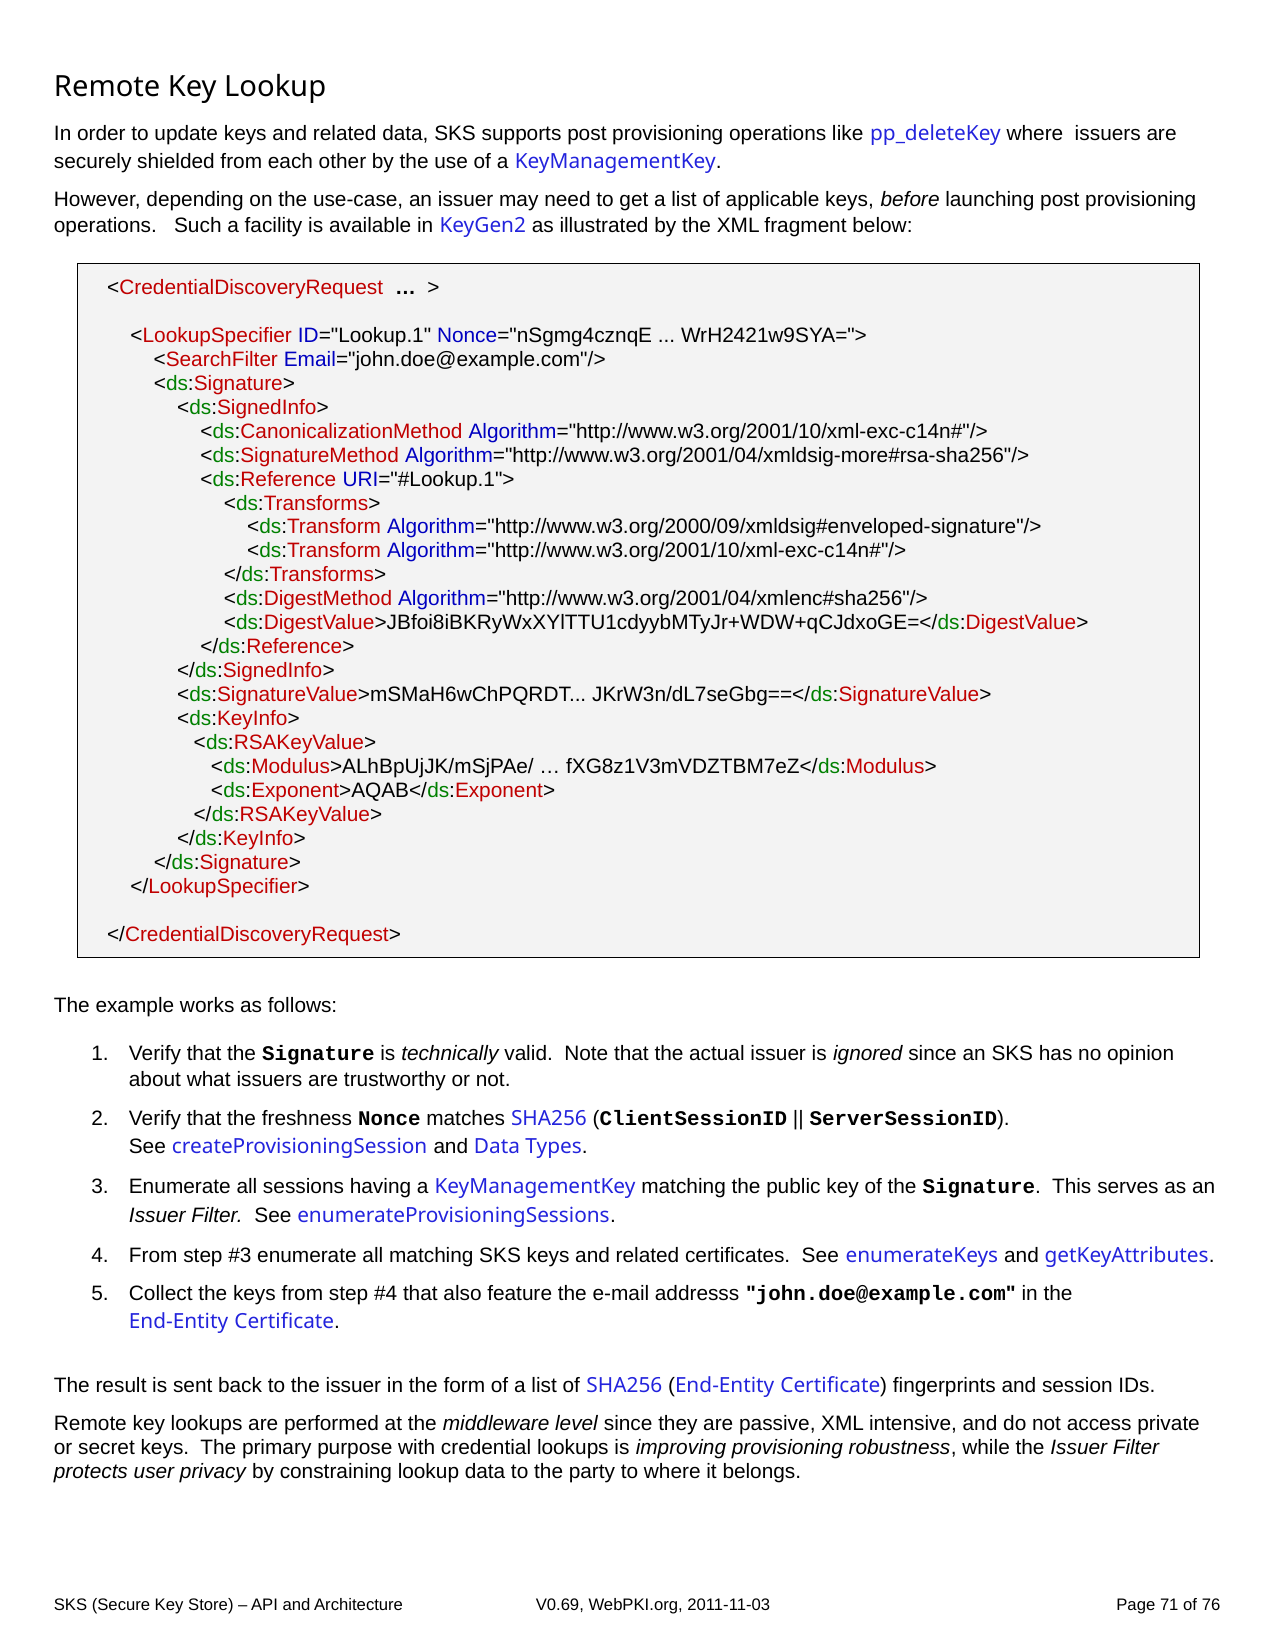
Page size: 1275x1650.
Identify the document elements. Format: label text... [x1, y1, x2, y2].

list Verify that the freshness Nonce matches SHA256 (ClientSessionID || ServerSessionID). See createProvisioningSession and Data Types. [91, 1103, 1221, 1159]
table_header <CredentialDiscoveryRequest … > <LookupSpecifier ID="Lookup.1" Nonce="nSgmg4cznqE ... WrH2421w9SYA="> <SearchFilter Email="john.doe@example.com"/> <ds:Signature> <ds:SignedInfo> <ds:CanonicalizationMethod Algorithm="http://www.w3.org/2001/10/xml-exc-c14n#"/> <ds:SignatureMethod Algorithm="http://www.w3.org/2001/04/xmldsig-more#rsa-sha256"/> <ds:Reference URI="#Lookup.1"> <ds:Transforms> <ds:Transform Algorithm="http://www.w3.org/2000/09/xmldsig#enveloped-signature"/> <ds:Transform Algorithm="http://www.w3.org/2001/10/xml-exc-c14n#"/> </ds:Transforms> <ds:DigestMethod Algorithm="http://www.w3.org/2001/04/xmlenc#sha256"/> <ds:DigestValue>JBfoi8iBKRyWxXYlTTU1cdyybMTyJr+WDW+qCJdxoGE=</ds:DigestValue> </ds:Reference> </ds:SignedInfo> <ds:SignatureValue>mSMaH6wChPQRDT... JKrW3n/dL7seGbg==</ds:SignatureValue> <ds:KeyInfo> <ds:RSAKeyValue> <ds:Modulus>ALhBpUjJK/mSjPAe/ … fXG8z1V3mVDZTBM7eZ</ds:Modulus> <ds:Exponent>AQAB</ds:Exponent> </ds:RSAKeyValue> </ds:KeyInfo> </ds:Signature> </LookupSpecifier> </CredentialDiscoveryRequest> [78, 264, 1199, 957]
text The result is sent back to the issuer in the form of a list of SHA256 (End-Entity Certificate) fingerprints and session IDs. [54, 1346, 1221, 1399]
text In order to update keys and related data, SKS supports post provisioning operations like pp_deleteKey where issuers are securely shielded from each other by the use of a KeyManagementKey. [54, 118, 1221, 175]
list From step #3 enumerate all matching SKS keys and related certificates. See enumerateKeys and getKeyAttributes. [91, 1240, 1221, 1268]
subtitle Remote Key Lookup [54, 66, 1221, 105]
text The example works as follows: [54, 993, 1221, 1041]
list Enumerate all sessions having a KeyManagementKey matching the public key of the Signature. This serves as an Issuer Filter. See enumerateProvisioningSessions. [91, 1171, 1221, 1228]
text Remote key lookups are performed at the middleware level since they are passive, XML intensive, and do not access private or secret keys. The primary purpose with credential lookups is improving provisioning robustness, while the Issuer Filter protects user privacy by constraining lookup data to the party to where it belongs. [54, 1411, 1221, 1482]
list Collect the keys from step #4 that also feature the e-mail addresss "john.doe@example.com" in the End-Entity Certificate. [91, 1280, 1221, 1334]
text However, depending on the use-case, an issuer may need to get a list of applicable keys, before launching post provisioning operations. Such a facility is available in KeyGen2 as illustrated by the XML fragment below: [54, 186, 1221, 263]
list Verify that the Signature is technically valid. Note that the actual issuer is ignored since an SKS has no opinion about what issuers are trustworthy or not. [91, 1041, 1221, 1091]
